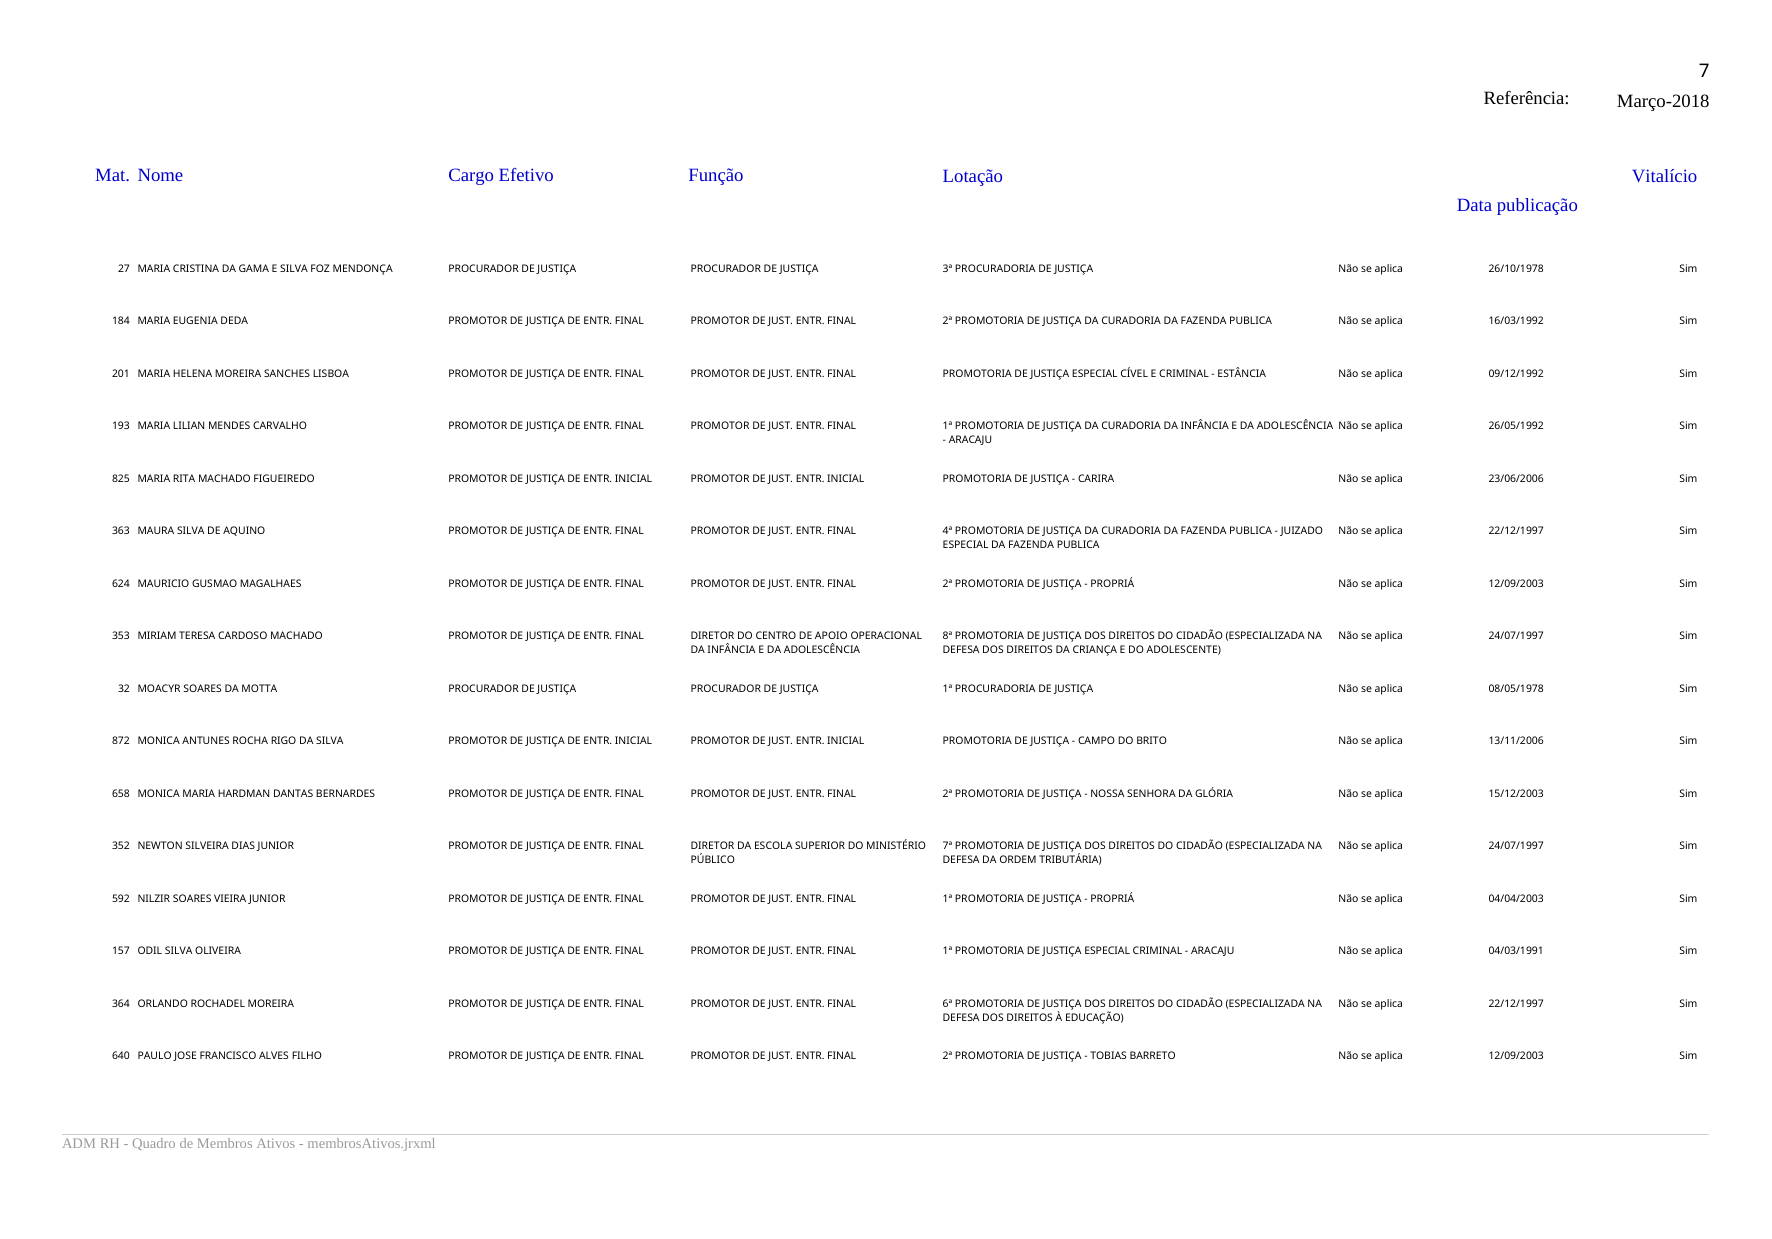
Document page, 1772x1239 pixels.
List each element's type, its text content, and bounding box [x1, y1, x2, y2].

table_header [0, 0, 1771, 57]
table_cell [130, 366, 137, 394]
table_cell MAURA SILVA DE AQUINO [137, 523, 442, 568]
table_cell [442, 996, 448, 1024]
table_cell [1333, 867, 1338, 883]
table_cell [936, 657, 942, 673]
table_cell [936, 786, 942, 814]
table_cell [1333, 604, 1338, 621]
table_cell [682, 195, 688, 244]
table_cell [682, 709, 690, 726]
table_cell [0, 814, 137, 831]
table_cell [936, 342, 942, 358]
table_cell 24/07/1997 [1451, 838, 1581, 883]
table_cell [0, 516, 1771, 523]
table_cell [682, 814, 690, 831]
table_cell PROMOTOR DE JUST. ENTR. FINAL [690, 523, 936, 568]
table_cell [1333, 762, 1338, 778]
table_cell Sim [1586, 366, 1697, 411]
table_cell [766, 165, 942, 193]
table_cell MARIA RITA MACHADO FIGUEIREDO [137, 471, 442, 516]
table_cell [130, 313, 137, 342]
table_cell [130, 628, 137, 657]
table_cell [936, 814, 942, 831]
table_cell [442, 786, 448, 814]
table_cell [936, 499, 942, 516]
table_cell MONICA MARIA HARDMAN DANTAS BERNARDES [137, 786, 442, 831]
table_cell [1697, 366, 1771, 394]
table_cell [1697, 681, 1771, 709]
table_cell [1697, 1077, 1771, 1093]
table_cell PROMOTOR DE JUSTIÇA DE ENTR. FINAL [448, 313, 682, 358]
table_cell [1697, 261, 1771, 289]
table_cell [0, 867, 137, 883]
table_cell [1333, 471, 1338, 499]
table_cell MARIA LILIAN MENDES CARVALHO [137, 418, 442, 463]
table_cell [0, 883, 1771, 891]
table_cell [1581, 681, 1586, 709]
table_cell [936, 604, 942, 621]
table_cell [1333, 289, 1338, 306]
table_cell [130, 576, 137, 604]
table_cell [1333, 418, 1338, 447]
table_cell 592 [68, 891, 130, 919]
table_cell [682, 576, 690, 604]
table_cell [0, 121, 1771, 162]
table_cell Sim [1586, 943, 1697, 988]
table_cell [442, 709, 448, 726]
table_cell Não se aplica [1338, 418, 1451, 463]
table_cell [130, 733, 137, 762]
table_cell [1697, 891, 1771, 919]
table_cell Não se aplica [1338, 628, 1451, 673]
table_cell [442, 289, 448, 306]
table_cell [1333, 709, 1338, 726]
table_cell [1333, 786, 1338, 814]
table_cell 27 [68, 261, 130, 289]
table_cell DIRETOR DO CENTRO DE APOIO OPERACIONAL DA INFÂNCIA E DA ADOLESCÊNCIA [690, 628, 936, 673]
table_cell PROMOTOR DE JUST. ENTR. FINAL [690, 786, 936, 831]
table_cell [0, 90, 1483, 118]
table_cell [1581, 576, 1586, 604]
table_cell [0, 838, 68, 867]
table_cell 157 [68, 943, 130, 972]
table_cell [1697, 814, 1771, 831]
table_cell PROMOTORIA DE JUSTIÇA ESPECIAL CÍVEL E CRIMINAL - ESTÂNCIA [943, 366, 1333, 411]
table_cell 8ª PROMOTORIA DE JUSTIÇA DOS DIREITOS DO CIDADÃO (ESPECIALIZADA NA DEFESA DOS DIREITOS DA CRIANÇA E DO ADOLESCENTE) [943, 628, 1333, 673]
table_cell Sim [1586, 523, 1697, 568]
table_cell [0, 471, 68, 499]
table_cell [1697, 709, 1771, 726]
table_cell 12/09/2003 [1451, 1048, 1581, 1093]
table_cell Não se aplica [1338, 1048, 1451, 1093]
table_cell [0, 165, 68, 193]
table_cell 1ª PROMOTORIA DE JUSTIÇA - PROPRIÁ [943, 891, 1333, 936]
table_cell [682, 394, 690, 411]
table_cell [0, 673, 1771, 681]
table_cell [442, 867, 448, 883]
table_cell PROMOTOR DE JUST. ENTR. INICIAL [690, 733, 936, 778]
table_cell [0, 418, 68, 447]
table_cell [0, 306, 1771, 313]
table_cell [1581, 786, 1586, 814]
table_cell Março-2018 [1583, 90, 1709, 118]
table_cell PROMOTOR DE JUST. ENTR. FINAL [690, 1048, 936, 1093]
table_cell 12/09/2003 [1451, 576, 1581, 621]
table_cell 13/11/2006 [1451, 733, 1581, 778]
table_cell [1333, 657, 1338, 673]
table_cell [0, 523, 68, 552]
table_cell Não se aplica [1338, 261, 1451, 306]
table_cell [0, 726, 1771, 733]
table_cell [1333, 1024, 1338, 1041]
table_cell [1581, 342, 1586, 358]
table_cell [1697, 289, 1771, 306]
table_cell [0, 463, 1771, 471]
table_cell [936, 523, 942, 552]
table_cell Não se aplica [1338, 891, 1451, 936]
table_cell [936, 552, 942, 568]
table_cell Não se aplica [1338, 523, 1451, 568]
table_cell [0, 568, 1771, 576]
table_cell Referência: [1483, 87, 1581, 118]
table_cell [0, 988, 1771, 996]
table_cell Sim [1586, 1048, 1697, 1093]
table_cell [1697, 996, 1771, 1024]
table_cell Sim [1586, 261, 1697, 306]
table_cell PROMOTOR DE JUSTIÇA DE ENTR. INICIAL [448, 471, 682, 516]
table_cell [1581, 867, 1586, 883]
table_cell [0, 681, 68, 709]
table_cell [0, 1041, 1771, 1048]
table_cell [130, 418, 137, 447]
table_cell 7ª PROMOTORIA DE JUSTIÇA DOS DIREITOS DO CIDADÃO (ESPECIALIZADA NA DEFESA DA ORDEM TRIBUTÁRIA) [943, 838, 1333, 883]
table_cell PROMOTORIA DE JUSTIÇA - CAMPO DO BRITO [943, 733, 1333, 778]
table_cell PROMOTOR DE JUST. ENTR. FINAL [690, 943, 936, 988]
table_cell [936, 709, 942, 726]
table_cell Função [688, 164, 766, 244]
table_cell [936, 943, 942, 972]
table_cell Sim [1586, 891, 1697, 936]
table_cell [1333, 552, 1338, 568]
table_cell [682, 867, 690, 883]
table_cell [202, 165, 448, 193]
table_cell PROMOTOR DE JUST. ENTR. FINAL [690, 313, 936, 358]
table_cell [442, 576, 448, 604]
table_cell [442, 604, 448, 621]
table_cell ADM RH - Quadro de Membros Ativos - membrosAtivos.jrxml [62, 1135, 1709, 1158]
table_cell 26/10/1978 [1451, 261, 1581, 306]
table_cell Não se aplica [1338, 996, 1451, 1041]
table_cell [936, 261, 942, 289]
table_cell 624 [68, 576, 130, 604]
table_cell [0, 253, 1771, 261]
table_cell [0, 447, 137, 463]
table_cell MAURICIO GUSMAO MAGALHAES [137, 576, 442, 621]
table_cell PROMOTOR DE JUSTIÇA DE ENTR. FINAL [448, 891, 682, 936]
table_cell [0, 552, 137, 568]
table_cell [682, 733, 690, 762]
table_cell [1697, 1024, 1771, 1041]
table_cell [936, 447, 942, 463]
table_cell Lotação [943, 165, 1041, 244]
table_cell [936, 1048, 942, 1077]
table_cell [1697, 447, 1771, 463]
table_cell 04/03/1991 [1451, 943, 1581, 988]
table_cell [1697, 576, 1771, 604]
table_cell Nome [137, 164, 202, 244]
table_cell [130, 523, 137, 552]
table_cell MARIA CRISTINA DA GAMA E SILVA FOZ MENDONÇA [137, 261, 442, 306]
table_cell [1333, 681, 1338, 709]
table_cell PROMOTORIA DE JUSTIÇA - CARIRA [943, 471, 1333, 516]
table_cell [1697, 499, 1771, 516]
table_cell [1333, 628, 1338, 657]
table_cell 16/03/1992 [1451, 313, 1581, 358]
table_cell [1581, 447, 1586, 463]
table_cell [936, 733, 942, 762]
table_cell Não se aplica [1338, 471, 1451, 516]
table_cell 4ª PROMOTORIA DE JUSTIÇA DA CURADORIA DA FAZENDA PUBLICA - JUIZADO ESPECIAL DA FAZENDA PUBLICA [943, 523, 1333, 568]
table_cell Não se aplica [1338, 313, 1451, 358]
table_cell [0, 1093, 1771, 1134]
table_cell [1697, 838, 1771, 867]
table_cell [1697, 195, 1771, 244]
table_cell [1333, 972, 1338, 988]
table_cell 32 [68, 681, 130, 709]
table_cell [0, 657, 137, 673]
table_cell [936, 628, 942, 657]
table_cell [682, 313, 690, 342]
table_cell [1697, 342, 1771, 358]
table_cell [130, 195, 137, 244]
table_cell 04/04/2003 [1451, 891, 1581, 936]
table_cell [1581, 313, 1586, 342]
table_cell [1697, 867, 1771, 883]
table_cell [682, 943, 690, 972]
table_cell [1581, 1048, 1586, 1077]
table_cell [1697, 471, 1771, 499]
table_cell 15/12/2003 [1451, 786, 1581, 831]
table_cell [0, 366, 68, 394]
table_cell [130, 996, 137, 1024]
table_cell [442, 471, 448, 499]
table_cell 1ª PROMOTORIA DE JUSTIÇA ESPECIAL CRIMINAL - ARACAJU [943, 943, 1333, 988]
table_cell [1041, 195, 1454, 244]
table_cell Não se aplica [1338, 576, 1451, 621]
table_cell [442, 418, 448, 447]
table_cell 2ª PROMOTORIA DE JUSTIÇA DA CURADORIA DA FAZENDA PUBLICA [943, 313, 1333, 358]
table_cell [442, 523, 448, 552]
table_cell [1697, 786, 1771, 814]
table_cell [682, 366, 690, 394]
table_cell PROMOTOR DE JUSTIÇA DE ENTR. FINAL [448, 576, 682, 621]
table_cell [1581, 891, 1586, 919]
table_cell [202, 195, 448, 244]
table_cell [1333, 523, 1338, 552]
table_cell [130, 261, 137, 289]
table_cell PROMOTOR DE JUSTIÇA DE ENTR. FINAL [448, 943, 682, 988]
table_cell [936, 891, 942, 919]
table_cell [0, 576, 68, 604]
table_cell [682, 523, 690, 552]
table_cell Sim [1586, 733, 1697, 778]
table_cell 363 [68, 523, 130, 552]
table_cell 24/07/1997 [1451, 628, 1581, 673]
table_cell [1581, 366, 1586, 394]
table_cell 22/12/1997 [1451, 523, 1581, 568]
table_cell [1333, 447, 1338, 463]
table_cell [936, 919, 942, 936]
table_cell [682, 838, 690, 867]
table_cell ODIL SILVA OLIVEIRA [137, 943, 442, 988]
table_cell [442, 1024, 448, 1041]
table_cell Não se aplica [1338, 786, 1451, 831]
table_cell [682, 471, 690, 499]
table_cell [130, 943, 137, 972]
table_cell [1581, 628, 1586, 657]
table_cell [0, 1024, 137, 1041]
table_cell [682, 289, 690, 306]
table_cell [1041, 165, 1619, 193]
table_cell 201 [68, 366, 130, 394]
table_cell [442, 394, 448, 411]
table_cell [1581, 394, 1586, 411]
table_cell [1333, 814, 1338, 831]
table_cell [682, 447, 690, 463]
table_cell Sim [1586, 418, 1697, 463]
table_cell PROMOTOR DE JUSTIÇA DE ENTR. FINAL [448, 418, 682, 463]
table_cell PROMOTOR DE JUSTIÇA DE ENTR. FINAL [448, 523, 682, 568]
table_cell [0, 358, 1771, 366]
table_cell [0, 244, 1771, 253]
table_cell [1581, 919, 1586, 936]
table_cell MARIA EUGENIA DEDA [137, 313, 442, 358]
table_cell NILZIR SOARES VIEIRA JUNIOR [137, 891, 442, 936]
table_cell [682, 972, 690, 988]
table_cell [1581, 972, 1586, 988]
table_cell [682, 1077, 690, 1093]
table_cell [766, 195, 942, 244]
table_cell Sim [1586, 628, 1697, 673]
table_cell [442, 838, 448, 867]
table_cell Sim [1586, 786, 1697, 831]
table_cell [0, 313, 68, 342]
table_cell [1581, 838, 1586, 867]
table_cell 184 [68, 313, 130, 342]
table_cell Data publicação [1454, 194, 1581, 244]
table_cell [1697, 418, 1771, 447]
table_cell [0, 762, 137, 778]
table_cell MIRIAM TERESA CARDOSO MACHADO [137, 628, 442, 673]
table_cell [442, 733, 448, 762]
table_cell PROMOTOR DE JUST. ENTR. FINAL [690, 418, 936, 463]
table_cell 22/12/1997 [1451, 996, 1581, 1041]
table_cell 2ª PROMOTORIA DE JUSTIÇA - NOSSA SENHORA DA GLÓRIA [943, 786, 1333, 831]
table_cell [1697, 919, 1771, 936]
table_cell [1581, 471, 1586, 499]
table_cell [1333, 576, 1338, 604]
table_cell PROMOTOR DE JUST. ENTR. FINAL [690, 366, 936, 411]
table_cell [442, 891, 448, 919]
table_cell PROMOTOR DE JUST. ENTR. FINAL [690, 891, 936, 936]
table_cell 26/05/1992 [1451, 418, 1581, 463]
table_cell [936, 366, 942, 394]
table_cell [442, 628, 448, 657]
table_cell 658 [68, 786, 130, 814]
table_cell [682, 1048, 690, 1077]
table_cell ORLANDO ROCHADEL MOREIRA [137, 996, 442, 1041]
table_cell Mat. [68, 164, 130, 244]
table_cell [130, 1048, 137, 1077]
table_cell Vitalício [1619, 165, 1697, 244]
table_cell PROMOTOR DE JUSTIÇA DE ENTR. FINAL [448, 996, 682, 1041]
table_cell [1333, 733, 1338, 762]
table_cell [682, 342, 690, 358]
table_cell [0, 778, 1771, 786]
table_cell [1581, 261, 1586, 289]
table_cell [682, 165, 688, 193]
table_cell [936, 1024, 942, 1041]
table_cell [1333, 366, 1338, 394]
table_cell [682, 1024, 690, 1041]
table_cell 2ª PROMOTORIA DE JUSTIÇA - TOBIAS BARRETO [943, 1048, 1333, 1093]
table_cell [442, 261, 448, 289]
table_cell PROMOTOR DE JUSTIÇA DE ENTR. INICIAL [448, 733, 682, 778]
table_cell [682, 891, 690, 919]
table_cell [1697, 657, 1771, 673]
table_cell [1333, 1048, 1338, 1077]
table_cell PROMOTOR DE JUSTIÇA DE ENTR. FINAL [448, 786, 682, 831]
table_cell [682, 261, 690, 289]
table_cell [682, 657, 690, 673]
table_cell 364 [68, 996, 130, 1024]
table_cell MONICA ANTUNES ROCHA RIGO DA SILVA [137, 733, 442, 778]
table_cell [682, 604, 690, 621]
table_cell [0, 261, 68, 289]
table_cell [0, 919, 137, 936]
table_cell [682, 786, 690, 814]
table_cell [1697, 1048, 1771, 1077]
table_cell 640 [68, 1048, 130, 1077]
table_cell [682, 762, 690, 778]
table_cell [682, 996, 690, 1024]
table_cell Sim [1586, 838, 1697, 883]
table_cell [0, 786, 68, 814]
table_cell PROCURADOR DE JUSTIÇA [448, 261, 682, 306]
table_cell 353 [68, 628, 130, 657]
table_cell [1581, 499, 1586, 516]
table_cell [0, 943, 68, 972]
table_cell [442, 814, 448, 831]
table_cell Não se aplica [1338, 681, 1451, 726]
table_cell [0, 996, 68, 1024]
table_cell [0, 195, 68, 244]
table_cell Sim [1586, 681, 1697, 726]
table_cell [1333, 394, 1338, 411]
table_cell [130, 681, 137, 709]
table_cell [0, 891, 68, 919]
table_cell [442, 657, 448, 673]
table_cell 1ª PROMOTORIA DE JUSTIÇA DA CURADORIA DA INFÂNCIA E DA ADOLESCÊNCIA - ARACAJU [943, 418, 1333, 463]
table_cell [0, 411, 1771, 418]
table_cell [1581, 733, 1586, 762]
table_cell [1709, 90, 1771, 118]
table_cell [936, 394, 942, 411]
table_cell 193 [68, 418, 130, 447]
table_cell [682, 418, 690, 447]
table_cell PROMOTOR DE JUSTIÇA DE ENTR. FINAL [448, 628, 682, 673]
table_cell [936, 1077, 942, 1093]
table_cell [1333, 1077, 1338, 1093]
table_cell [0, 831, 1771, 838]
table_cell [1697, 552, 1771, 568]
table_cell [1581, 552, 1586, 568]
table_cell PROMOTOR DE JUST. ENTR. FINAL [690, 576, 936, 621]
table_cell [442, 313, 448, 342]
table_cell 6ª PROMOTORIA DE JUSTIÇA DOS DIREITOS DO CIDADÃO (ESPECIALIZADA NA DEFESA DOS DIREITOS À EDUCAÇÃO) [943, 996, 1333, 1041]
table_cell [442, 1077, 448, 1093]
table_cell [1709, 1134, 1771, 1158]
table_cell PROMOTOR DE JUSTIÇA DE ENTR. FINAL [448, 366, 682, 411]
table_cell MOACYR SOARES DA MOTTA [137, 681, 442, 726]
table_cell [1333, 919, 1338, 936]
table_cell [1581, 523, 1586, 552]
table_cell [0, 709, 137, 726]
table_cell [682, 499, 690, 516]
table_cell [442, 499, 448, 516]
table_cell [1333, 943, 1338, 972]
table_cell [442, 762, 448, 778]
table_cell [1333, 313, 1338, 342]
table_cell [936, 313, 942, 342]
table_cell [936, 838, 942, 867]
table_cell [682, 681, 690, 709]
table_cell PROMOTOR DE JUSTIÇA DE ENTR. FINAL [448, 838, 682, 883]
table_cell PROMOTOR DE JUST. ENTR. FINAL [690, 996, 936, 1041]
table_cell [1697, 523, 1771, 552]
table_cell [1581, 289, 1586, 306]
table_cell Não se aplica [1338, 943, 1451, 988]
table_cell [0, 628, 68, 657]
table_cell [936, 289, 942, 306]
table_cell [682, 919, 690, 936]
table_cell [1697, 165, 1771, 193]
table_cell [0, 972, 137, 988]
table_cell [442, 552, 448, 568]
table_cell [130, 471, 137, 499]
table_cell MARIA HELENA MOREIRA SANCHES LISBOA [137, 366, 442, 411]
table_cell [1333, 342, 1338, 358]
table_cell [1581, 814, 1586, 831]
table_cell [130, 838, 137, 867]
table_cell PROMOTOR DE JUSTIÇA DE ENTR. FINAL [448, 1048, 682, 1093]
table_cell [936, 418, 942, 447]
table_cell [0, 733, 68, 762]
table_cell [936, 996, 942, 1024]
table_cell [936, 867, 942, 883]
table_cell [442, 972, 448, 988]
table_cell [936, 471, 942, 499]
table_cell PROCURADOR DE JUSTIÇA [690, 261, 936, 306]
table_cell [1697, 733, 1771, 762]
table_cell [682, 552, 690, 568]
table_cell [0, 604, 137, 621]
table_cell Não se aplica [1338, 838, 1451, 883]
table_cell [442, 919, 448, 936]
table_cell [1581, 996, 1586, 1024]
table_cell [1697, 972, 1771, 988]
table_cell Cargo Efetivo [448, 164, 682, 244]
table_cell [442, 681, 448, 709]
table_cell [130, 786, 137, 814]
table_cell [1697, 628, 1771, 657]
table_cell [1581, 195, 1619, 244]
table_cell PROMOTOR DE JUST. ENTR. INICIAL [690, 471, 936, 516]
table_cell Sim [1586, 471, 1697, 516]
table_cell [1333, 838, 1338, 867]
table_cell 872 [68, 733, 130, 762]
table_cell [1581, 1077, 1586, 1093]
table_cell [442, 366, 448, 394]
table_cell Sim [1586, 313, 1697, 358]
table_cell [442, 447, 448, 463]
table_cell [1697, 394, 1771, 411]
table_cell [936, 681, 942, 709]
table_cell [0, 621, 1771, 628]
table_cell Não se aplica [1338, 366, 1451, 411]
table_cell 08/05/1978 [1451, 681, 1581, 726]
table_cell [442, 943, 448, 972]
table_cell [682, 628, 690, 657]
table_cell PAULO JOSE FRANCISCO ALVES FILHO [137, 1048, 442, 1093]
table_cell [130, 165, 137, 193]
table_cell NEWTON SILVEIRA DIAS JUNIOR [137, 838, 442, 883]
table_cell PROCURADOR DE JUSTIÇA [690, 681, 936, 726]
table_cell [1333, 891, 1338, 919]
table_cell PROCURADOR DE JUSTIÇA [448, 681, 682, 726]
table_cell [1697, 313, 1771, 342]
table_cell [0, 1048, 68, 1077]
table_cell [936, 576, 942, 604]
table_cell [1581, 418, 1586, 447]
table_cell 2ª PROMOTORIA DE JUSTIÇA - PROPRIÁ [943, 576, 1333, 621]
table_cell Não se aplica [1338, 733, 1451, 778]
table_cell [1333, 261, 1338, 289]
table_cell [1581, 604, 1586, 621]
table_cell [0, 1077, 137, 1093]
table_cell [1333, 996, 1338, 1024]
table_cell [0, 342, 137, 358]
table_cell [0, 936, 1771, 943]
table_cell Sim [1586, 996, 1697, 1041]
table_cell [1709, 57, 1771, 84]
table_cell 1ª PROCURADORIA DE JUSTIÇA [943, 681, 1333, 726]
table_cell [1697, 604, 1771, 621]
table_cell 7 [1556, 57, 1709, 84]
table_cell 09/12/1992 [1451, 366, 1581, 411]
table_cell 3ª PROCURADORIA DE JUSTIÇA [943, 261, 1333, 306]
table_cell [0, 289, 137, 306]
table_cell [1697, 943, 1771, 972]
table_cell [442, 342, 448, 358]
table_cell Sim [1586, 576, 1697, 621]
table_cell [442, 1048, 448, 1077]
table_cell [0, 394, 137, 411]
table_cell 23/06/2006 [1451, 471, 1581, 516]
table_cell [936, 972, 942, 988]
table_cell 352 [68, 838, 130, 867]
table_cell [0, 499, 137, 516]
table_cell [1581, 657, 1586, 673]
table_cell [1697, 762, 1771, 778]
table_cell [1581, 943, 1586, 972]
table_cell [130, 891, 137, 919]
table_cell [936, 762, 942, 778]
table_cell DIRETOR DA ESCOLA SUPERIOR DO MINISTÉRIO PÚBLICO [690, 838, 936, 883]
table_cell [0, 1134, 62, 1158]
table_cell [0, 57, 1556, 84]
table_cell 825 [68, 471, 130, 499]
table_cell [1581, 709, 1586, 726]
table_cell [1581, 762, 1586, 778]
table_cell [1581, 1024, 1586, 1041]
table_cell [1333, 499, 1338, 516]
